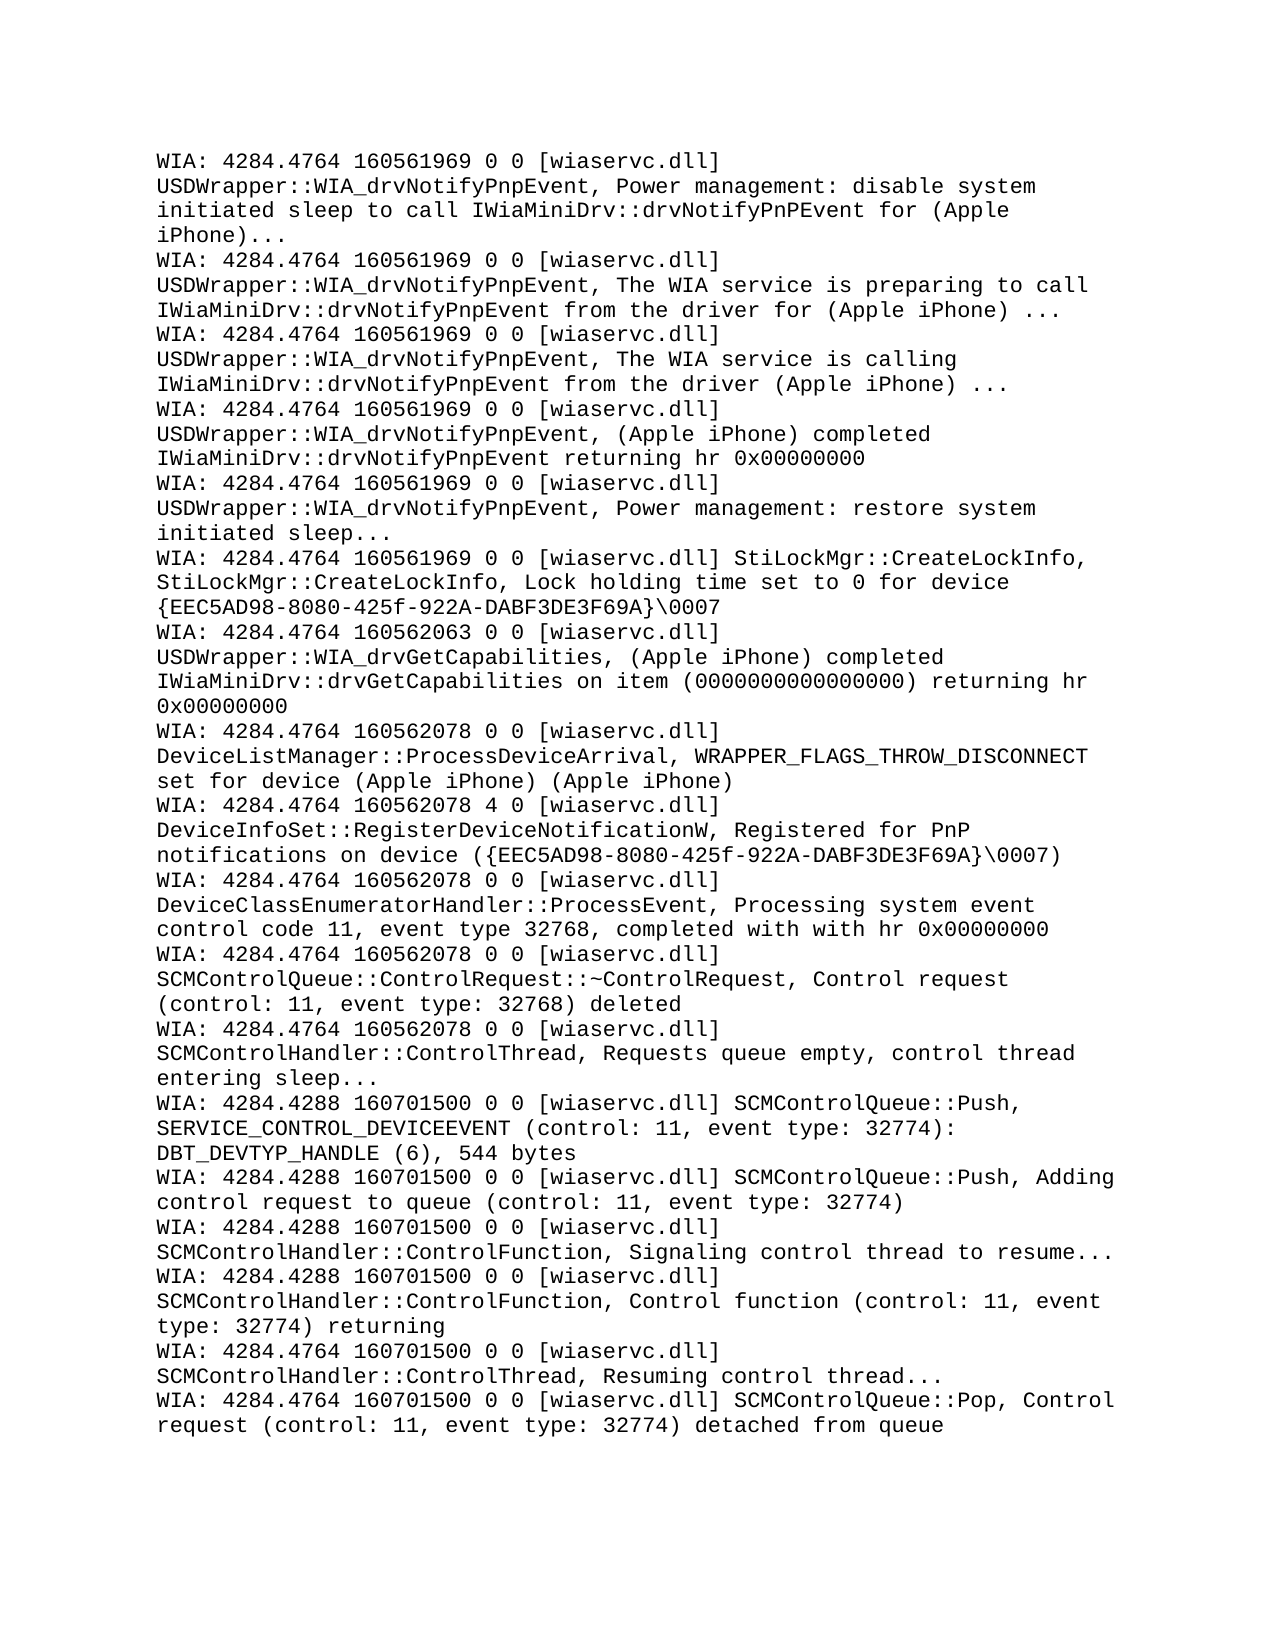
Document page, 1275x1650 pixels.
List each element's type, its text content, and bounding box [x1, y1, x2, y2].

text WIA: 4284.4764 160701500 0 0 [wiaservc.dll] SCMControlQueue::Pop, Control request (control: 11, event type: 32774) detached from queue [156, 1389, 1118, 1439]
text WIA: 4284.4764 160701500 0 0 [wiaservc.dll] SCMControlHandler::ControlThread, Resuming control thread... [156, 1340, 1118, 1389]
text WIA: 4284.4764 160561969 0 0 [wiaservc.dll] USDWrapper::WIA_drvNotifyPnpEvent, Power management: restore system initiated sleep... [156, 472, 1118, 547]
text WIA: 4284.4764 160561969 0 0 [wiaservc.dll] StiLockMgr::CreateLockInfo, StiLockMgr::CreateLockInfo, Lock holding time set to 0 for device {EEC5AD98-8080-425f-922A-DABF3DE3F69A}\0007 [156, 547, 1118, 621]
text WIA: 4284.4288 160701500 0 0 [wiaservc.dll] SCMControlQueue::Push, Adding control request to queue (control: 11, event type: 32774) [156, 1166, 1118, 1216]
text WIA: 4284.4764 160561969 0 0 [wiaservc.dll] USDWrapper::WIA_drvNotifyPnpEvent, The WIA service is preparing to call IWiaMiniDrv::drvNotifyPnpEvent from the driver for (Apple iPhone) ... [156, 249, 1118, 323]
text WIA: 4284.4288 160701500 0 0 [wiaservc.dll] SCMControlHandler::ControlFunction, Control function (control: 11, event type: 32774) returning [156, 1266, 1118, 1340]
text WIA: 4284.4764 160562078 4 0 [wiaservc.dll] DeviceInfoSet::RegisterDeviceNotificationW, Registered for PnP notifications on device ({EEC5AD98-8080-425f-922A-DABF3DE3F69A}\0007) [156, 794, 1118, 869]
text WIA: 4284.4764 160562078 0 0 [wiaservc.dll] SCMControlQueue::ControlRequest::~ControlRequest, Control request (control: 11, event type: 32768) deleted [156, 943, 1118, 1018]
text WIA: 4284.4288 160701500 0 0 [wiaservc.dll] SCMControlHandler::ControlFunction, Signaling control thread to resume... [156, 1216, 1118, 1266]
text WIA: 4284.4764 160562063 0 0 [wiaservc.dll] USDWrapper::WIA_drvGetCapabilities, (Apple iPhone) completed IWiaMiniDrv::drvGetCapabilities on item (0000000000000000) returning hr 0x00000000 [156, 621, 1118, 720]
text WIA: 4284.4288 160701500 0 0 [wiaservc.dll] SCMControlQueue::Push, SERVICE_CONTROL_DEVICEEVENT (control: 11, event type: 32774): DBT_DEVTYP_HANDLE (6), 544 bytes [156, 1092, 1118, 1166]
text WIA: 4284.4764 160562078 0 0 [wiaservc.dll] SCMControlHandler::ControlThread, Requests queue empty, control thread entering sleep... [156, 1018, 1118, 1092]
text WIA: 4284.4764 160561969 0 0 [wiaservc.dll] USDWrapper::WIA_drvNotifyPnpEvent, Power management: disable system initiated sleep to call IWiaMiniDrv::drvNotifyPnPEvent for (Apple iPhone)... [156, 150, 1118, 249]
text WIA: 4284.4764 160561969 0 0 [wiaservc.dll] USDWrapper::WIA_drvNotifyPnpEvent, The WIA service is calling IWiaMiniDrv::drvNotifyPnpEvent from the driver (Apple iPhone) ... [156, 323, 1118, 398]
text WIA: 4284.4764 160562078 0 0 [wiaservc.dll] DeviceListManager::ProcessDeviceArrival, WRAPPER_FLAGS_THROW_DISCONNECT set for device (Apple iPhone) (Apple iPhone) [156, 720, 1118, 794]
text WIA: 4284.4764 160562078 0 0 [wiaservc.dll] DeviceClassEnumeratorHandler::ProcessEvent, Processing system event control code 11, event type 32768, completed with with hr 0x00000000 [156, 869, 1118, 943]
text WIA: 4284.4764 160561969 0 0 [wiaservc.dll] USDWrapper::WIA_drvNotifyPnpEvent, (Apple iPhone) completed IWiaMiniDrv::drvNotifyPnpEvent returning hr 0x00000000 [156, 398, 1118, 472]
